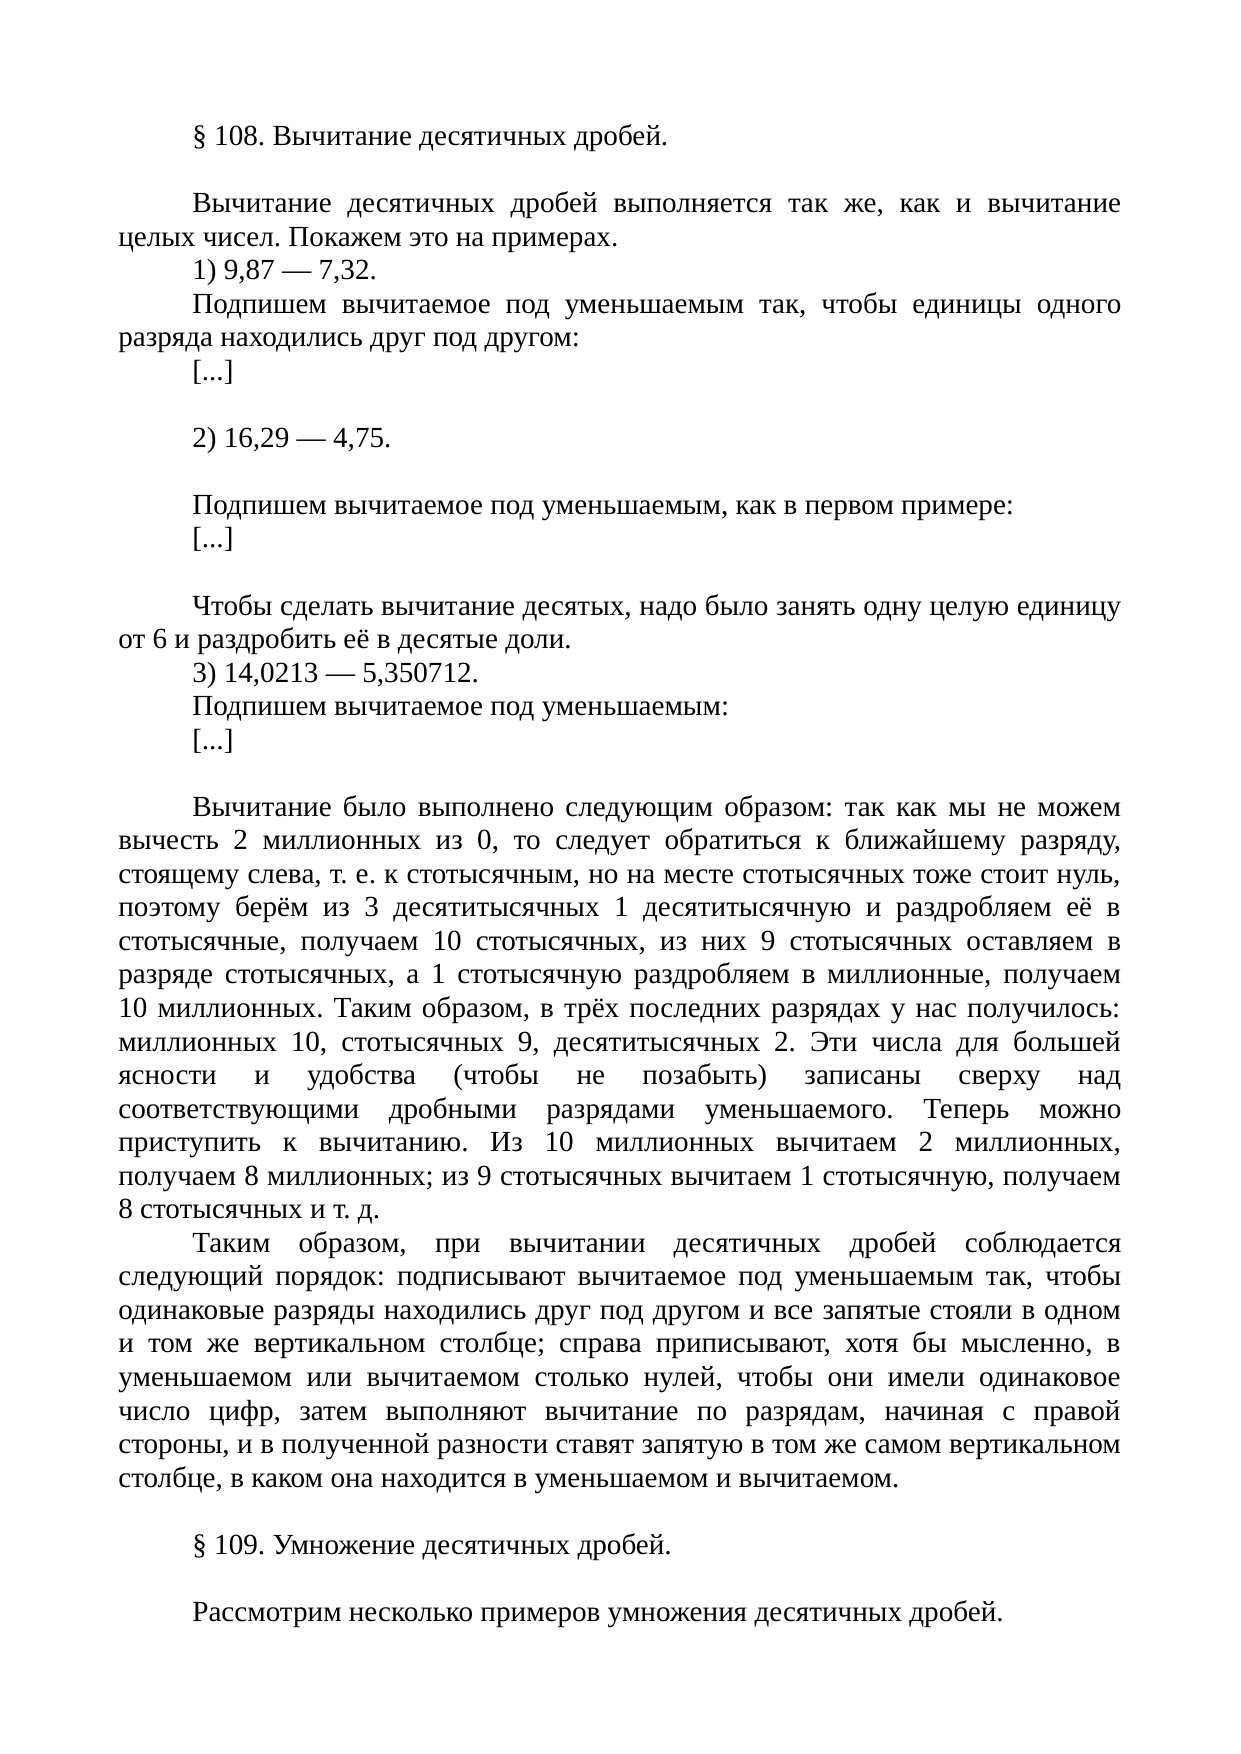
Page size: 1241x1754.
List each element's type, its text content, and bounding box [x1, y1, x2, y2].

text Вычитание было выполнено следующим образом: так как мы не можем вычесть 2 миллионных из 0, то следует обратиться к ближайшему разряду, стоящему слева, т. е. к стотысячным, но на месте стотысячных тоже стоит нуль, поэтому берём из 3 десятитысячных 1 десятитысячную и раздробляем её в стотысячные, получаем 10 стотысячных, из них 9 стотысячных оставляем в разряде стотысячных, а 1 стотысячную раздробляем в миллионные, получаем 10 миллионных. Таким образом, в трёх последних разрядах у нас получилось: миллионных 10, стотысячных 9, десятитысячных 2. Эти числа для большей ясности и удобства (чтобы не позабыть) записаны сверху над соответствующими дробными разрядами уменьшаемого. Теперь можно приступить к вычитанию. Из 10 миллионных вычитаем 2 миллионных, получаем 8 миллионных; из 9 стотысячных вычитаем 1 стотысячную, получаем 8 стотысячных и т. д. [118, 789, 1122, 1225]
text Таким образом, при вычитании десятичных дробей соблюдается следующий порядок: подписывают вычитаемое под уменьшаемым так, чтобы одинаковые разряды находились друг под другом и все запятые стояли в одном и том же вертикальном столбце; справа приписывают, хотя бы мысленно, в уменьшаемом или вычитаемом столько нулей, чтобы они имели одинаковое число цифр, затем выполняют вычитание по разрядам, начиная с правой стороны, и в полученной разности ставят запятую в том же самом вертикальном столбце, в каком она находится в уменьшаемом и вычитаемом. [118, 1225, 1122, 1493]
text Подпишем вычитаемое под уменьшаемым: [118, 688, 1122, 722]
text 3) 14,0213 — 5,350712. [118, 655, 1122, 688]
text [...] [118, 353, 1122, 386]
text 1) 9,87 — 7,32. [118, 252, 1122, 286]
text 2) 16,29 — 4,75. [118, 420, 1122, 453]
text Рассмотрим несколько примеров умножения десятичных дробей. [118, 1594, 1122, 1627]
text [...] [118, 722, 1122, 755]
text Чтобы сделать вычитание десятых, надо было занять одну целую единицу от 6 и раздробить её в десятые доли. [118, 588, 1122, 655]
text Подпишем вычитаемое под уменьшаемым так, чтобы единицы одного разряда находились друг под другом: [118, 286, 1122, 353]
text Вычитание десятичных дробей выполняется так же, как и вычитание целых чисел. Покажем это на примерах. [118, 185, 1122, 252]
text [...] [118, 521, 1122, 554]
text § 108. Вычитание десятичных дробей. [118, 118, 1122, 152]
text § 109. Умножение десятичных дробей. [118, 1527, 1122, 1560]
text Подпишем вычитаемое под уменьшаемым, как в первом примере: [118, 487, 1122, 521]
